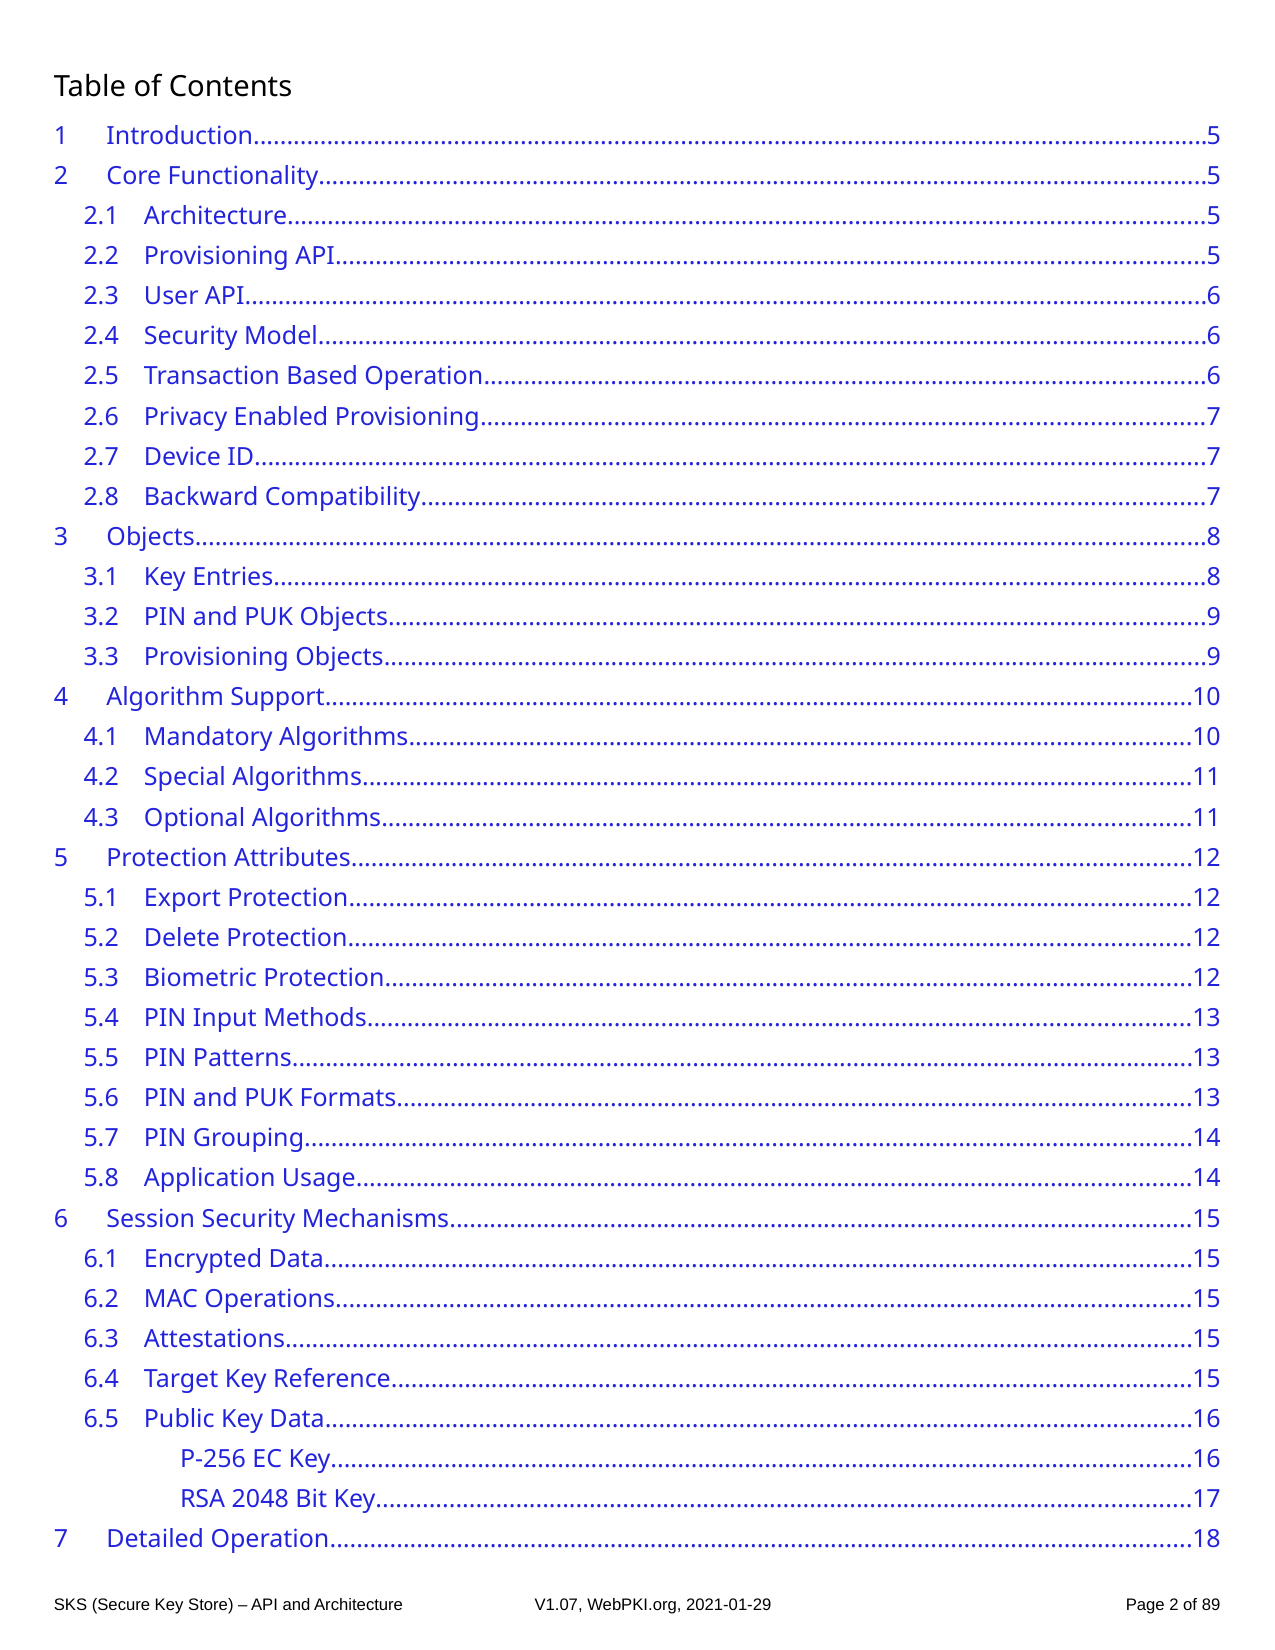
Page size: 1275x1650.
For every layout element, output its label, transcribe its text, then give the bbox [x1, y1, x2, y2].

text 5.5 PIN Patterns 13 [83, 1040, 1221, 1074]
subtitle 2 Core Functionality 5 [54, 157, 1221, 192]
text 5.1 Export Protection 12 [83, 879, 1221, 913]
text 2.8 Backward Compatibility 7 [83, 478, 1221, 512]
text 2.4 Security Model 6 [83, 318, 1221, 352]
text 5.3 Biometric Protection 12 [83, 959, 1221, 994]
text 4.2 Special Algorithms 11 [83, 759, 1221, 793]
subtitle 3 Objects 8 [54, 518, 1221, 552]
text 3.1 Key Entries 8 [83, 558, 1221, 593]
text 5.2 Delete Protection 12 [83, 919, 1221, 953]
text 4.1 Mandatory Algorithms 10 [83, 719, 1221, 753]
text 6.3 Attestations 15 [83, 1321, 1221, 1354]
text 5.6 PIN and PUK Formats 13 [83, 1080, 1221, 1114]
text 2.6 Privacy Enabled Provisioning 7 [83, 398, 1221, 432]
subtitle 6 Session Security Mechanisms 15 [54, 1200, 1221, 1234]
text 6.1 Encrypted Data 15 [83, 1240, 1221, 1274]
text 3.3 Provisioning Objects 9 [83, 639, 1221, 673]
text 2.7 Device ID 7 [83, 438, 1221, 472]
text 2.5 Transaction Based Operation 6 [83, 358, 1221, 392]
text 5.7 PIN Grouping 14 [83, 1120, 1221, 1154]
text 4.3 Optional Algorithms 11 [83, 799, 1221, 833]
text 5.8 Application Usage 14 [83, 1160, 1221, 1194]
text 3.2 PIN and PUK Objects 9 [83, 599, 1221, 633]
subtitle 5 Protection Attributes 12 [54, 839, 1221, 873]
text 2.1 Architecture 5 [83, 198, 1221, 232]
text RSA 2048 Bit Key 17 [180, 1481, 1221, 1515]
text 6.5 Public Key Data 16 [83, 1401, 1221, 1435]
subtitle 7 Detailed Operation 18 [54, 1521, 1221, 1555]
text 6.2 MAC Operations 15 [83, 1280, 1221, 1314]
subtitle 1 Introduction 5 [54, 117, 1221, 151]
subtitle 4 Algorithm Support 10 [54, 679, 1221, 713]
text 2.3 User API 6 [83, 278, 1221, 312]
text 5.4 PIN Input Methods 13 [83, 1000, 1221, 1034]
text 2.2 Provisioning API 5 [83, 238, 1221, 272]
text 6.4 Target Key Reference 15 [83, 1361, 1221, 1395]
text P-256 EC Key 16 [180, 1441, 1221, 1475]
subtitle Table of Contents [54, 66, 1221, 105]
